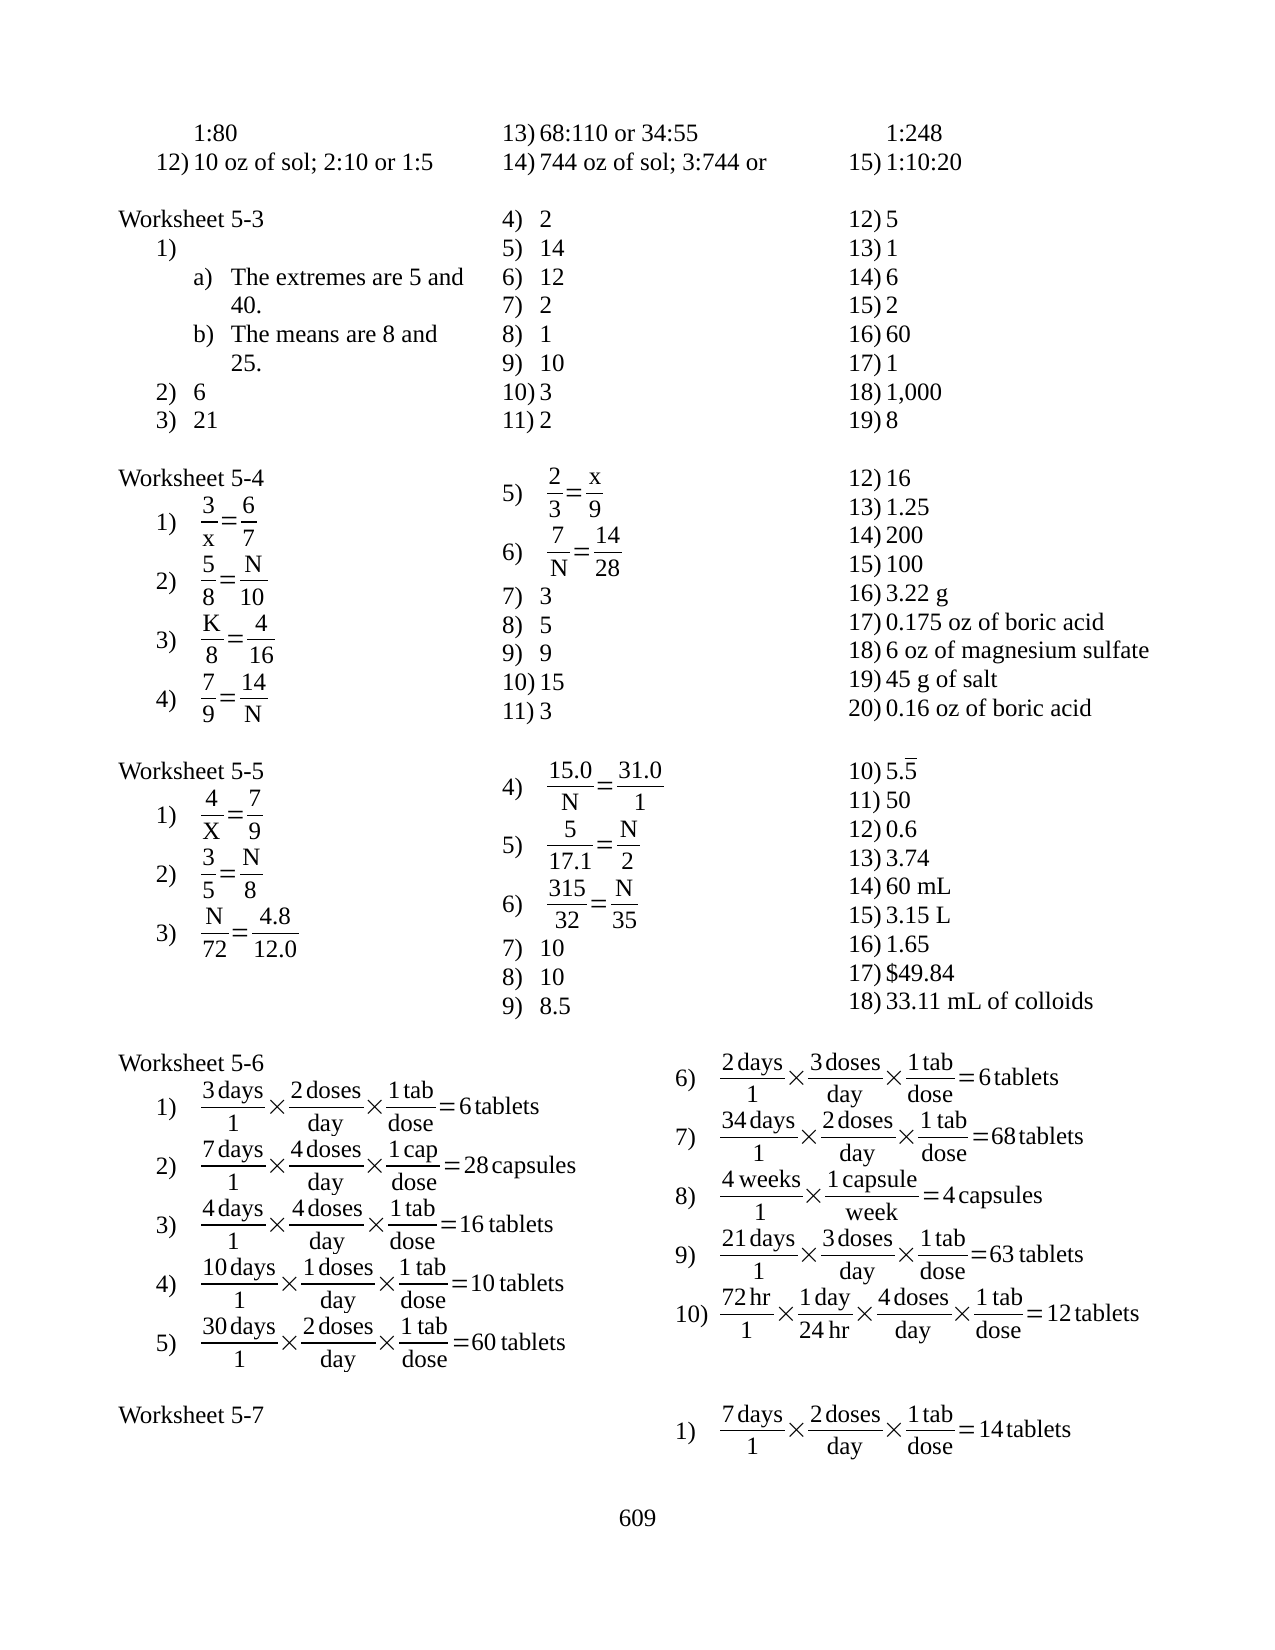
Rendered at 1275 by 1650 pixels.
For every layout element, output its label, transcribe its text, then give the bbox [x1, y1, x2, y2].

list 2 [848, 291, 1157, 319]
list 1.25 [848, 492, 1157, 521]
list 15 [502, 667, 811, 696]
list 33.11 mL of colloids [848, 986, 1157, 1015]
list 2 [502, 204, 811, 233]
list 744 oz of sol; 3:744 or [502, 147, 811, 176]
list 60 [848, 319, 1157, 348]
list The means are 8 and 25. [193, 319, 464, 377]
list 5 [848, 204, 1157, 233]
list 21 [156, 406, 464, 434]
list 1 [502, 319, 811, 348]
list 8.5 [502, 991, 811, 1019]
list 12 [502, 262, 811, 291]
list 100 [848, 549, 1157, 578]
list The extremes are 5 and 40. [193, 262, 464, 319]
list 3.15 L [848, 900, 1157, 929]
list 3 [502, 581, 811, 610]
list 3 [502, 377, 811, 406]
list 10 [502, 348, 811, 377]
list 5.5 [848, 756, 1157, 785]
list $49.84 [848, 958, 1157, 986]
list 3.22 g [848, 578, 1157, 607]
list 3.74 [848, 843, 1157, 871]
list 2 [502, 291, 811, 319]
list 60 mL [848, 871, 1157, 900]
list 10 [502, 962, 811, 991]
list 10 [502, 933, 811, 962]
list 200 [848, 521, 1157, 549]
text Worksheet 5-4 [118, 463, 464, 492]
list 1:10:20 [848, 147, 1157, 176]
list 1 [848, 348, 1157, 377]
list 6 [156, 377, 464, 406]
text Worksheet 5-3 [118, 204, 464, 233]
list 68:110 or 34:55 [502, 118, 811, 147]
list 14 [502, 233, 811, 262]
list 9 [502, 638, 811, 667]
list 45 g of salt [848, 664, 1157, 693]
list 0.175 oz of boric acid [848, 607, 1157, 636]
list 3 [502, 696, 811, 725]
list 1.65 [848, 929, 1157, 958]
text Worksheet 5-6 [118, 1048, 637, 1077]
list 50 [848, 785, 1157, 814]
list 1:248 [848, 118, 1157, 147]
list 10 oz of sol; 2:10 or 1:5 [156, 147, 464, 176]
list 1:80 [156, 118, 464, 147]
list 5 [502, 610, 811, 638]
list 16 [848, 463, 1157, 492]
list 6 [848, 262, 1157, 291]
list 1,000 [848, 377, 1157, 406]
list 1 [848, 233, 1157, 262]
list 0.16 oz of boric acid [848, 693, 1157, 722]
list 6 oz of magnesium sulfate [848, 636, 1157, 664]
list 0.6 [848, 814, 1157, 843]
text Worksheet 5-5 [118, 756, 464, 785]
list 8 [848, 406, 1157, 434]
list 2 [502, 406, 811, 434]
text Worksheet 5-7 [118, 1401, 637, 1429]
